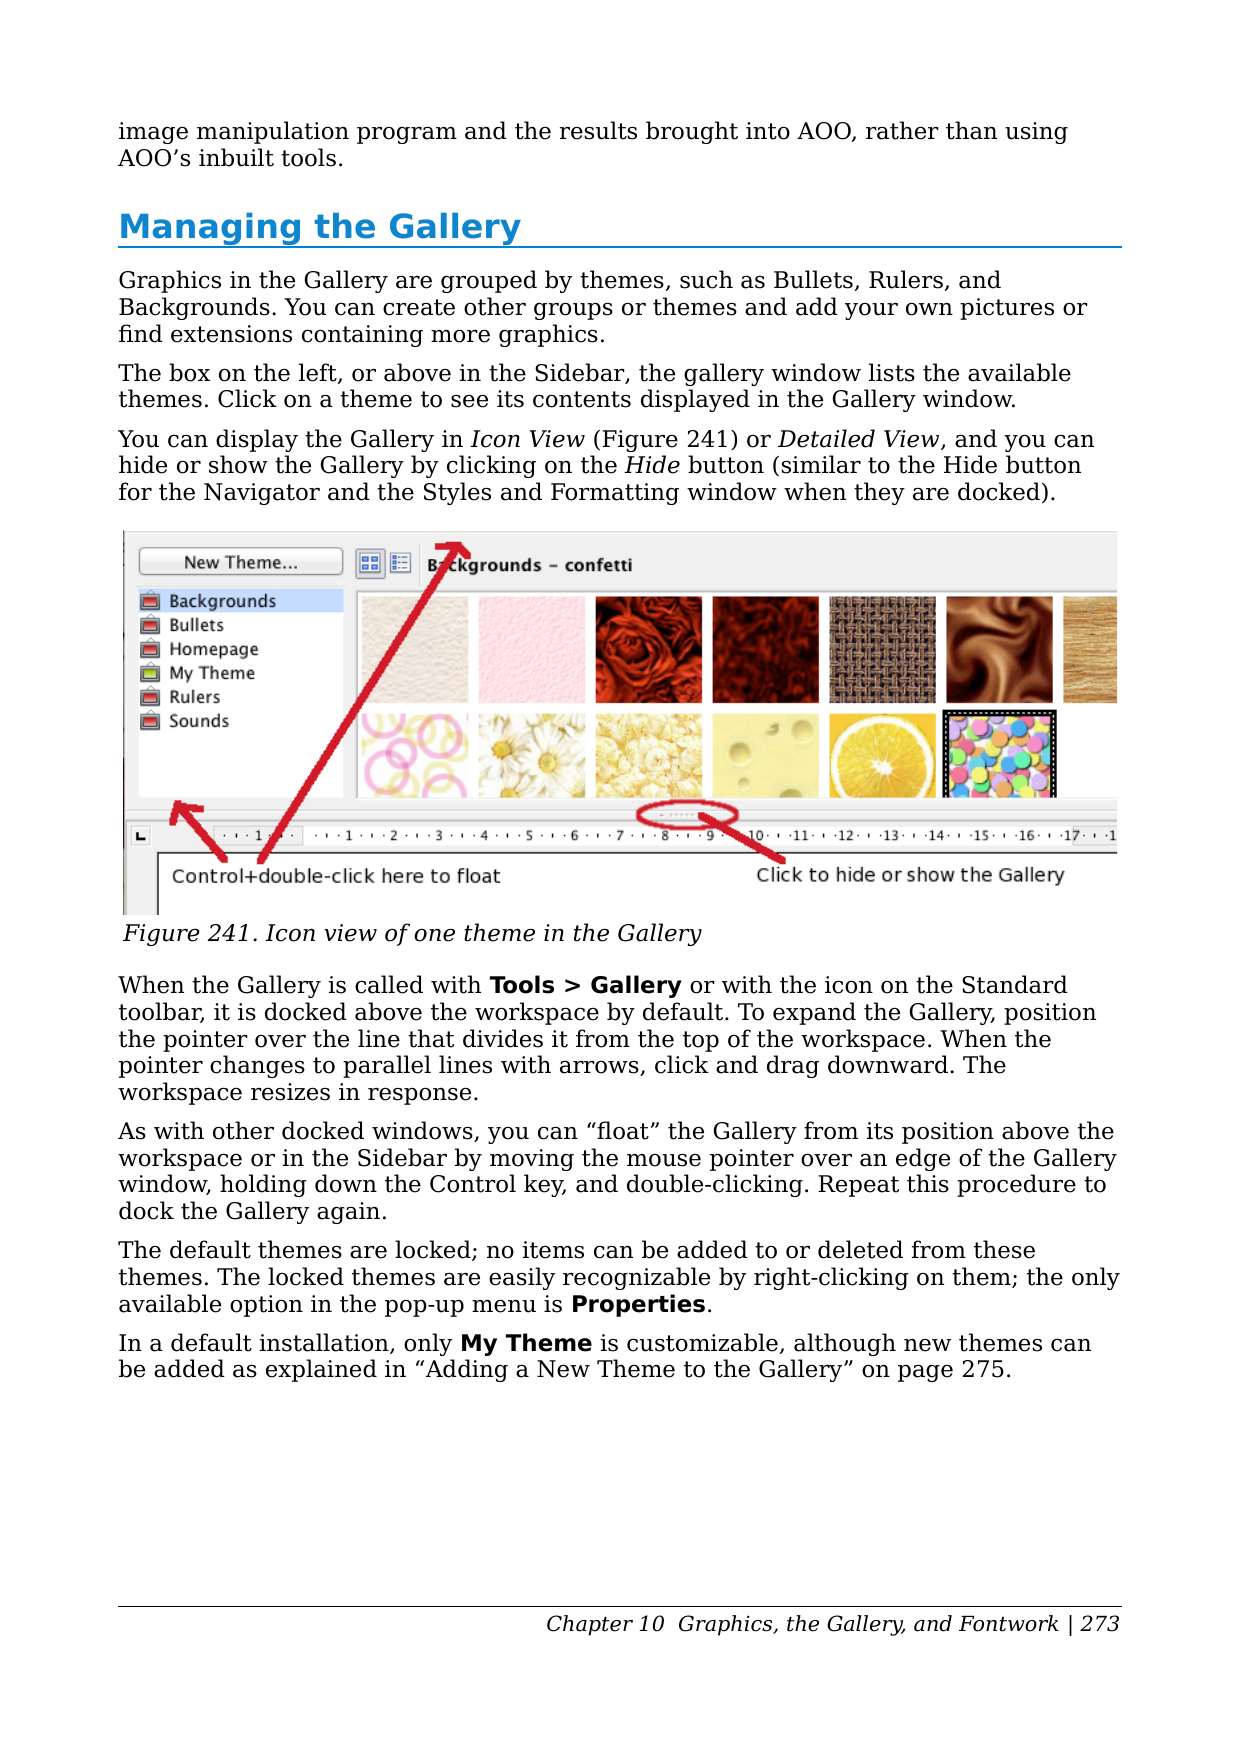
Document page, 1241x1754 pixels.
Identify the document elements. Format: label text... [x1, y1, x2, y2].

text The box on the left, or above in the Sidebar, the gallery window lists the available themes. Click on a theme to see its contents displayed in the Gallery window. [118, 360, 1122, 413]
picture [123, 530, 1118, 915]
text image manipulation program and the results brought into AOO, rather than using AOO’s inbuilt tools. [118, 118, 1122, 171]
text The default themes are locked; no items can be added to or deleted from these themes. The locked themes are easily recognizable by right-clicking on them; the only available option in the pop-up menu is Properties. [118, 1237, 1122, 1317]
text As with other docked windows, you can “float” the Gallery from its position above the workspace or in the Sidebar by moving the mouse pointer over an edge of the Gallery window, holding down the Control key, and double-clicking. Repeat this procedure to dock the Gallery again. [118, 1118, 1122, 1225]
text Figure 241. Icon view of one theme in the Gallery [123, 920, 1117, 947]
text You can display the Gallery in Icon View (Figure 241) or Detailed View, and you can hide or show the Gallery by clicking on the Hide button (similar to the Hide button for the Navigator and the Styles and Formatting window when they are docked). [118, 426, 1122, 506]
subtitle Managing the Gallery [118, 208, 1122, 246]
text When the Gallery is called with Tools > Gallery or with the icon on the Standard toolbar, it is docked above the workspace by default. To expand the Gallery, position the pointer over the line that divides it from the top of the workspace. When the pointer changes to parallel lines with arrows, click and drag downward. The workspace resizes in response. [118, 972, 1122, 1106]
text Graphics in the Gallery are grouped by themes, such as Bullets, Rulers, and Backgrounds. You can create other groups or themes and add your own pictures or find extensions containing more graphics. [118, 267, 1122, 347]
text In a default installation, only My Theme is customizable, although new themes can be added as explained in “Adding a New Theme to the Gallery” on page 275. [118, 1330, 1122, 1383]
